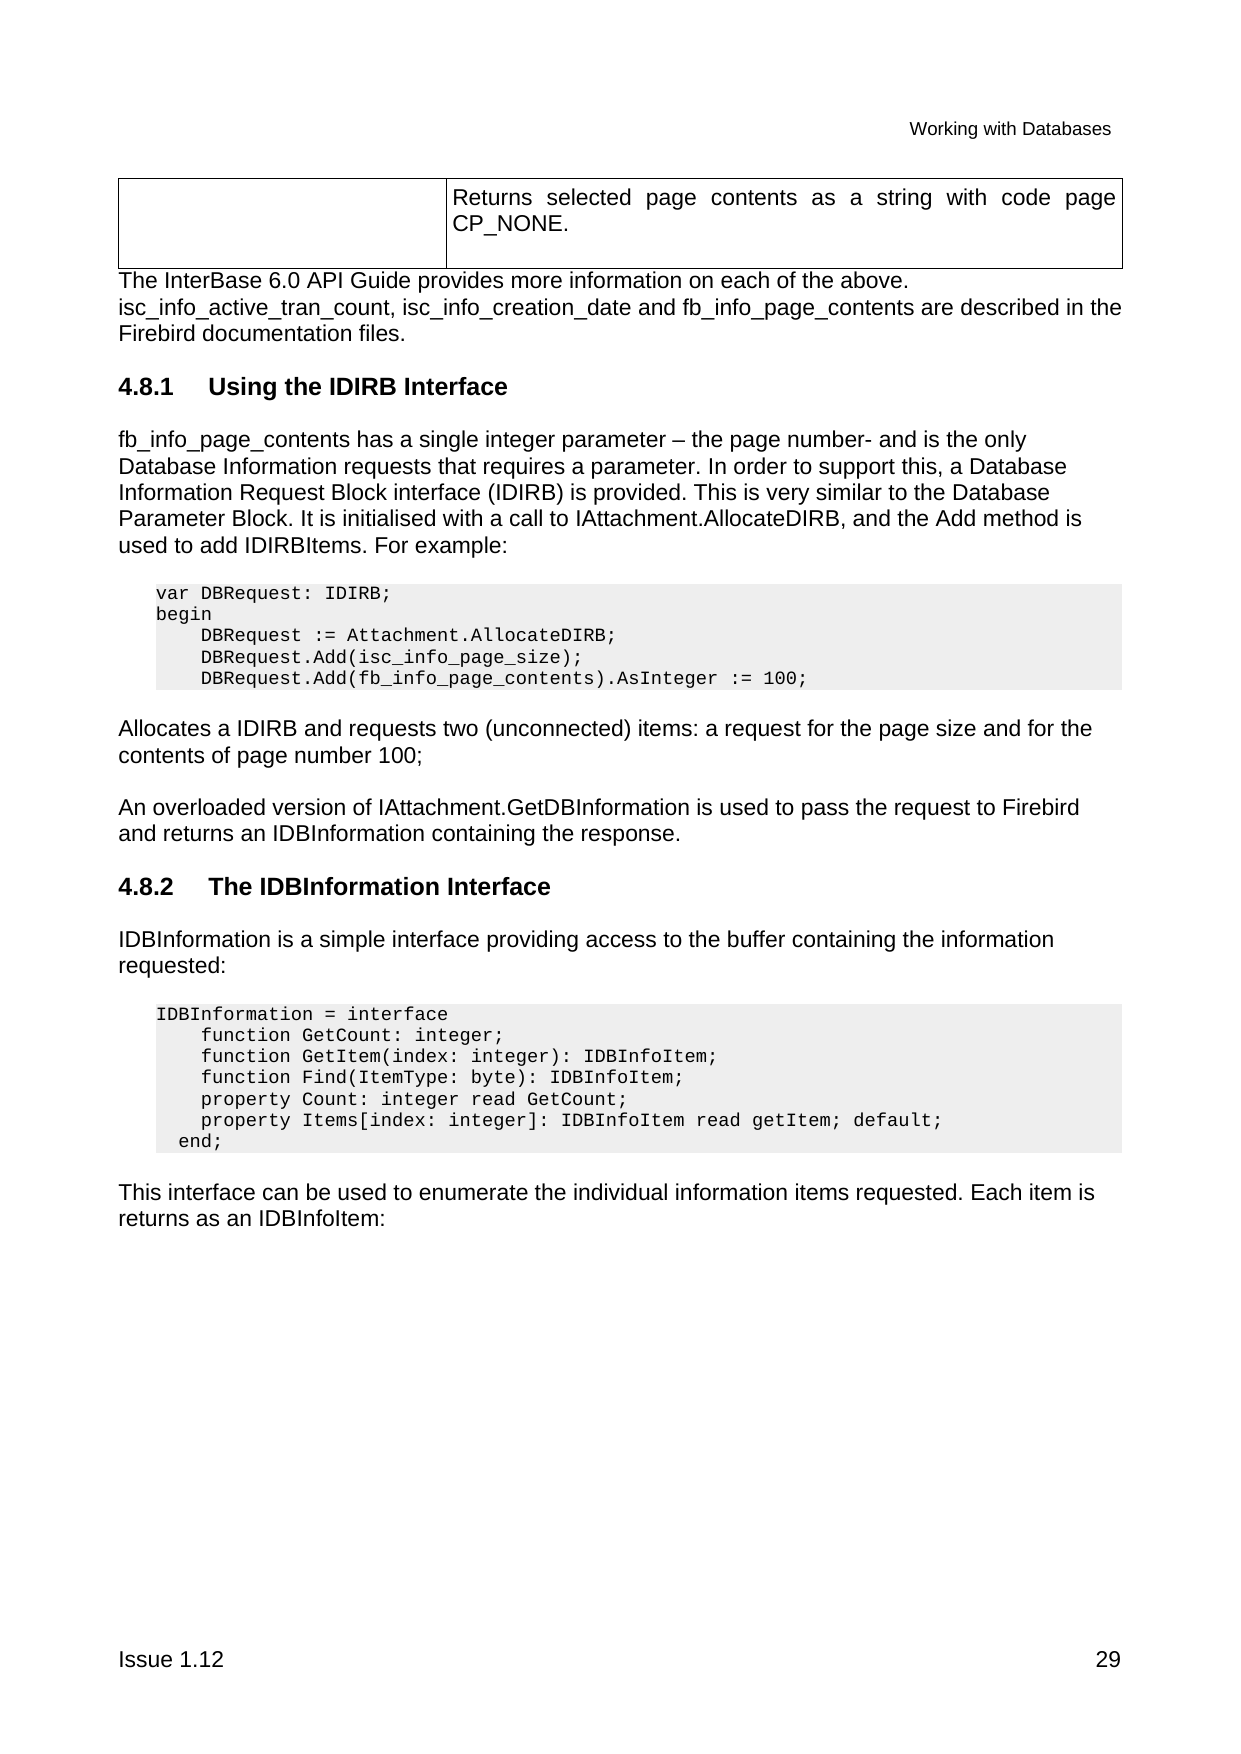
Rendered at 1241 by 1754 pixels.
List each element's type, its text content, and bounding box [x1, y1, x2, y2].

text function Find(ItemType: byte): IDBInfoItem; [156, 1068, 1122, 1089]
text fb_info_page_contents has a single integer parameter – the page number- and is the only Database Information requests that requires a parameter. In order to support this, a Database Information Request Block interface (IDIRB) is provided. This is very similar to the Database Parameter Block. It is initialised with a call to IAttachment.AllocateDIRB, and the Add method is used to add IDIRBItems. For example: [118, 426, 1122, 558]
text property Items[index: integer]: IDBInfoItem read getItem; default; [156, 1111, 1122, 1132]
text The InterBase 6.0 API Guide provides more information on each of the above. isc_info_active_tran_count, isc_info_creation_date and fb_info_page_contents are described in the Firebird documentation files. [118, 269, 1122, 347]
text function GetItem(index: integer): IDBInfoItem; [156, 1047, 1122, 1068]
table_cell [119, 179, 446, 267]
text DBRequest.Add(isc_info_page_size); [156, 647, 1122, 669]
text end; [156, 1132, 1122, 1153]
text This interface can be used to enumerate the individual information items requested. Each item is returns as an IDBInfoItem: [118, 1179, 1122, 1231]
text IDBInformation is a simple interface providing access to the buffer containing the information requested: [118, 926, 1122, 979]
text Allocates a IDIRB and requests two (unconnected) items: a request for the page size and for the contents of page number 100; [118, 715, 1122, 768]
text IDBInformation = interface [156, 1004, 1122, 1026]
text An overloaded version of IAttachment.GetDBInformation is used to pass the request to Firebird and returns an IDBInformation containing the response. [118, 794, 1122, 846]
text begin [156, 605, 1122, 626]
subtitle Using the IDIRB Interface [118, 372, 1122, 401]
text function GetCount: integer; [156, 1026, 1122, 1047]
text DBRequest.Add(fb_info_page_contents).AsInteger := 100; [156, 669, 1122, 690]
subtitle The IDBInformation Interface [118, 872, 1122, 901]
text var DBRequest: IDIRB; [156, 584, 1122, 605]
text property Count: integer read GetCount; [156, 1089, 1122, 1111]
text DBRequest := Attachment.AllocateDIRB; [156, 626, 1122, 647]
table_cell Returns selected page contents as a string with code page CP_NONE. [447, 179, 1122, 267]
